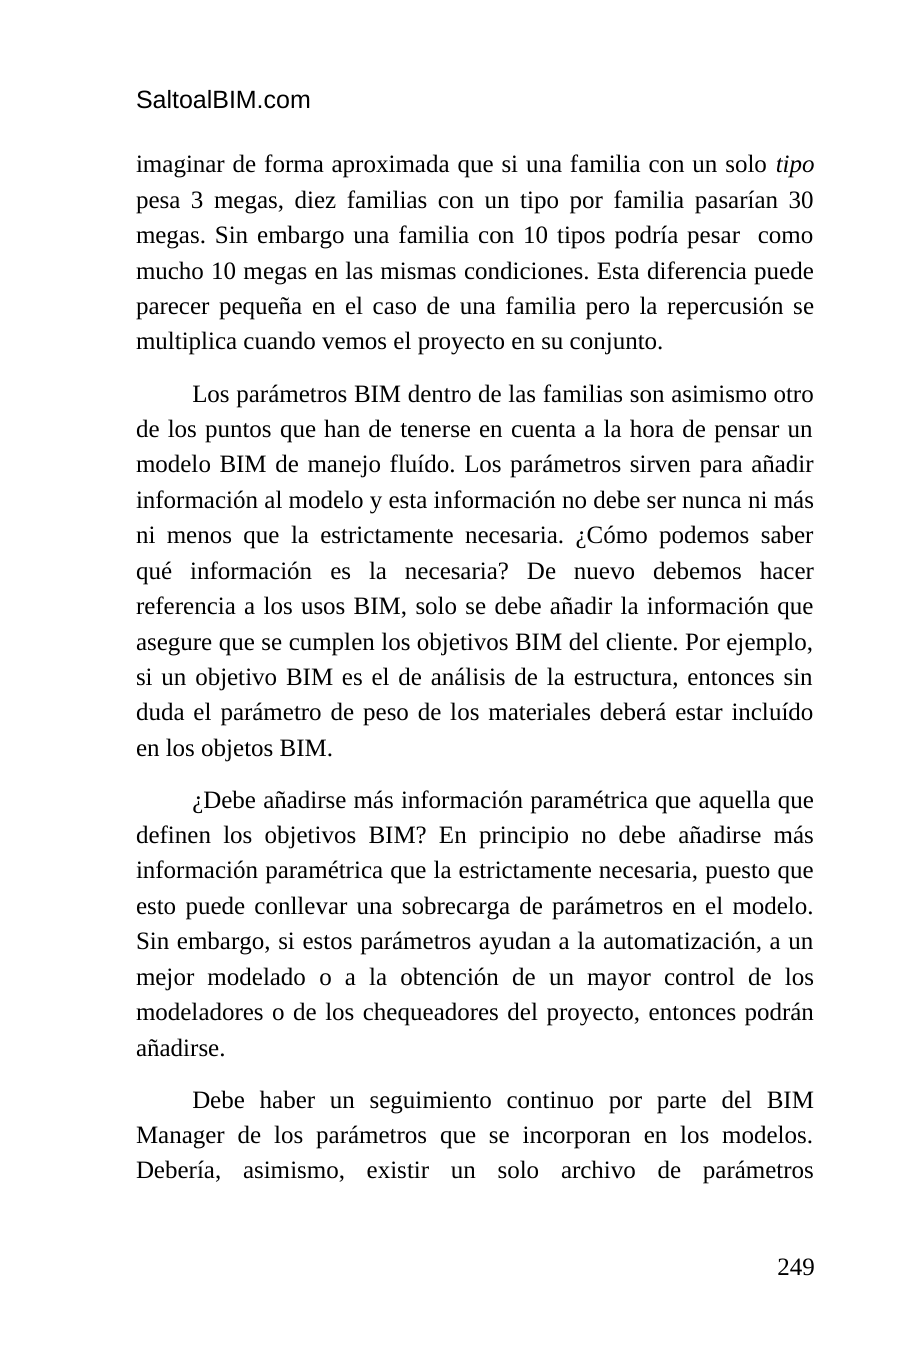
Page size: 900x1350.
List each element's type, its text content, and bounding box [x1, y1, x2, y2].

text imaginar de forma aproximada que si una familia con un solo tipo pesa 3 megas, diez familias con un tipo por familia pasarían 30 megas. Sin embargo una familia con 10 tipos podría pesar como mucho 10 megas en las mismas condiciones. Esta diferencia puede parecer pequeña en el caso de una familia pero la repercusión se multiplica cuando vemos el proyecto en su conjunto. [136, 144, 814, 357]
text Debe haber un seguimiento continuo por parte del BIM Manager de los parámetros que se incorporan en los modelos. Debería, asimismo, existir un solo archivo de parámetros [136, 1080, 814, 1186]
text ¿Debe añadirse más información paramétrica que aquella que definen los objetivos BIM? En principio no debe añadirse más información paramétrica que la estrictamente necesaria, puesto que esto puede conllevar una sobrecarga de parámetros en el modelo. Sin embargo, si estos parámetros ayudan a la automatización, a un mejor modelado o a la obtención de un mayor control de los modeladores o de los chequeadores del proyecto, entonces podrán añadirse. [136, 780, 814, 1063]
text Los parámetros BIM dentro de las familias son asimismo otro de los puntos que han de tenerse en cuenta a la hora de pensar un modelo BIM de manejo fluído. Los parámetros sirven para añadir información al modelo y esta información no debe ser nunca ni más ni menos que la estrictamente necesaria. ¿Cómo podemos saber qué información es la necesaria? De nuevo debemos hacer referencia a los usos BIM, solo se debe añadir la información que asegure que se cumplen los objetivos BIM del cliente. Por ejemplo, si un objetivo BIM es el de análisis de la estructura, entonces sin duda el parámetro de peso de los materiales deberá estar incluído en los objetos BIM. [136, 374, 814, 763]
